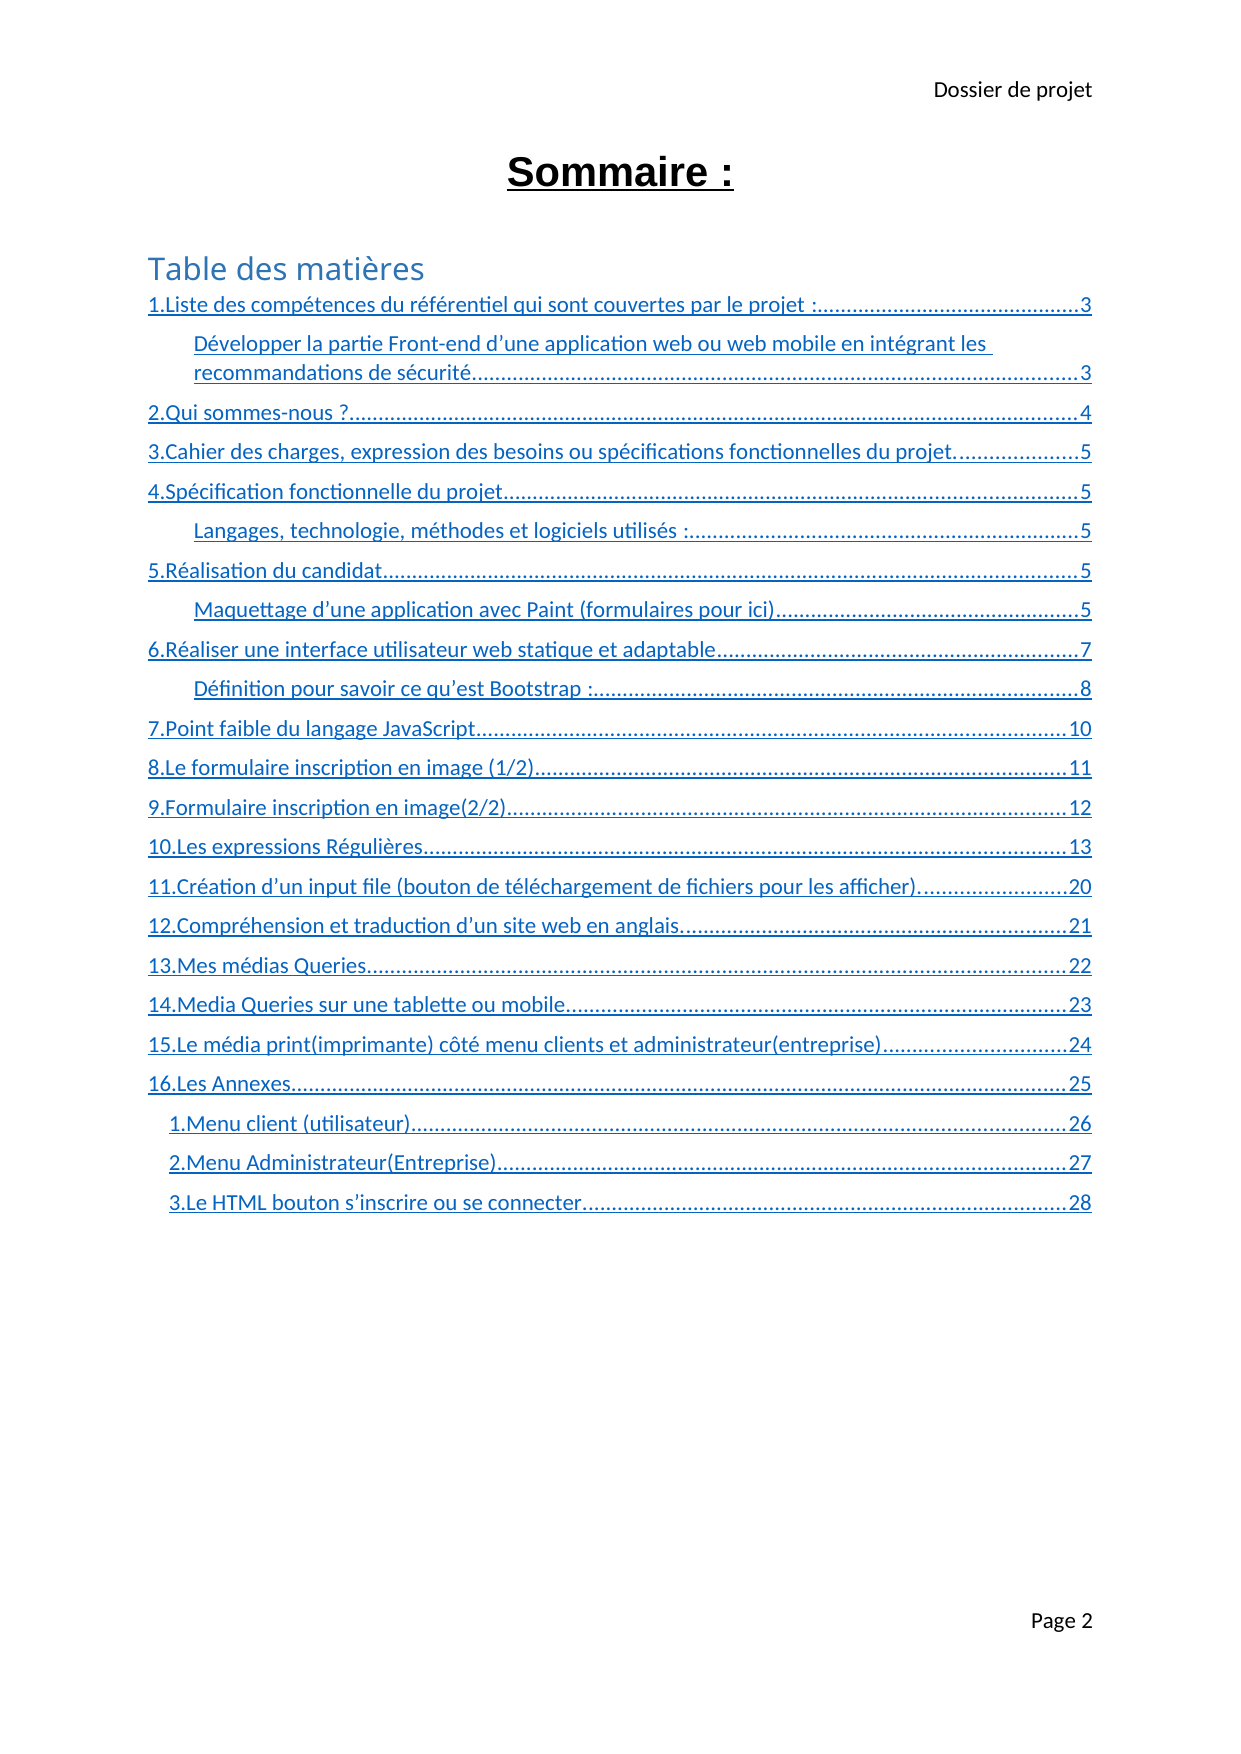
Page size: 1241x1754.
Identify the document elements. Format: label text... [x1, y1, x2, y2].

text 8.Le formulaire inscription en image (1/2) 11 [148, 753, 1093, 781]
text Sommaire : [148, 148, 1093, 196]
text Développer la partie Front-end d’une application web ou web mobile en intégrant les recommandations de sécurité 3 [193, 329, 1093, 387]
text 9.Formulaire inscription en image(2/2) 12 [148, 793, 1093, 821]
text 5. Réalisation du candidat 5 [148, 556, 1093, 584]
text 1.Menu client (utilisateur). 26 [168, 1109, 1093, 1137]
text 10.Les expressions Régulières 13 [148, 832, 1093, 860]
text Table des matières [148, 247, 1093, 290]
text Maquettage d’une application avec Paint (formulaires pour ici) 5 [193, 595, 1093, 623]
text 2. Qui sommes-nous ? 4 [148, 398, 1093, 426]
text 11.Création d’un input file (bouton de téléchargement de fichiers pour les afficher). 20 [148, 872, 1093, 900]
text 15.Le média print(imprimante) côté menu clients et administrateur(entreprise) 24 [148, 1030, 1093, 1058]
text 16.Les Annexes 25 [148, 1069, 1093, 1097]
text Langages, technologie, méthodes et logiciels utilisés : 5 [193, 516, 1093, 544]
text 3. Cahier des charges, expression des besoins ou spécifications fonctionnelles du projet. 5 [148, 437, 1093, 466]
text 12.Compréhension et traduction d’un site web en anglais. 21 [148, 911, 1093, 939]
text 6. Réaliser une interface utilisateur web statique et adaptable 7 [148, 635, 1093, 663]
text 1. Liste des compétences du référentiel qui sont couvertes par le projet : 3 [148, 290, 1093, 318]
text 4. Spécification fonctionnelle du projet 5 [148, 477, 1093, 505]
text 7. Point faible du langage JavaScript 10 [148, 714, 1093, 742]
text 13.Mes médias Queries 22 [148, 951, 1093, 979]
text Définition pour savoir ce qu’est Bootstrap : 8 [193, 674, 1093, 702]
text 3.Le HTML bouton s’inscrire ou se connecter. 28 [168, 1188, 1093, 1216]
text 2.Menu Administrateur(Entreprise) 27 [168, 1148, 1093, 1176]
text 14.Media Queries sur une tablette ou mobile. 23 [148, 990, 1093, 1018]
